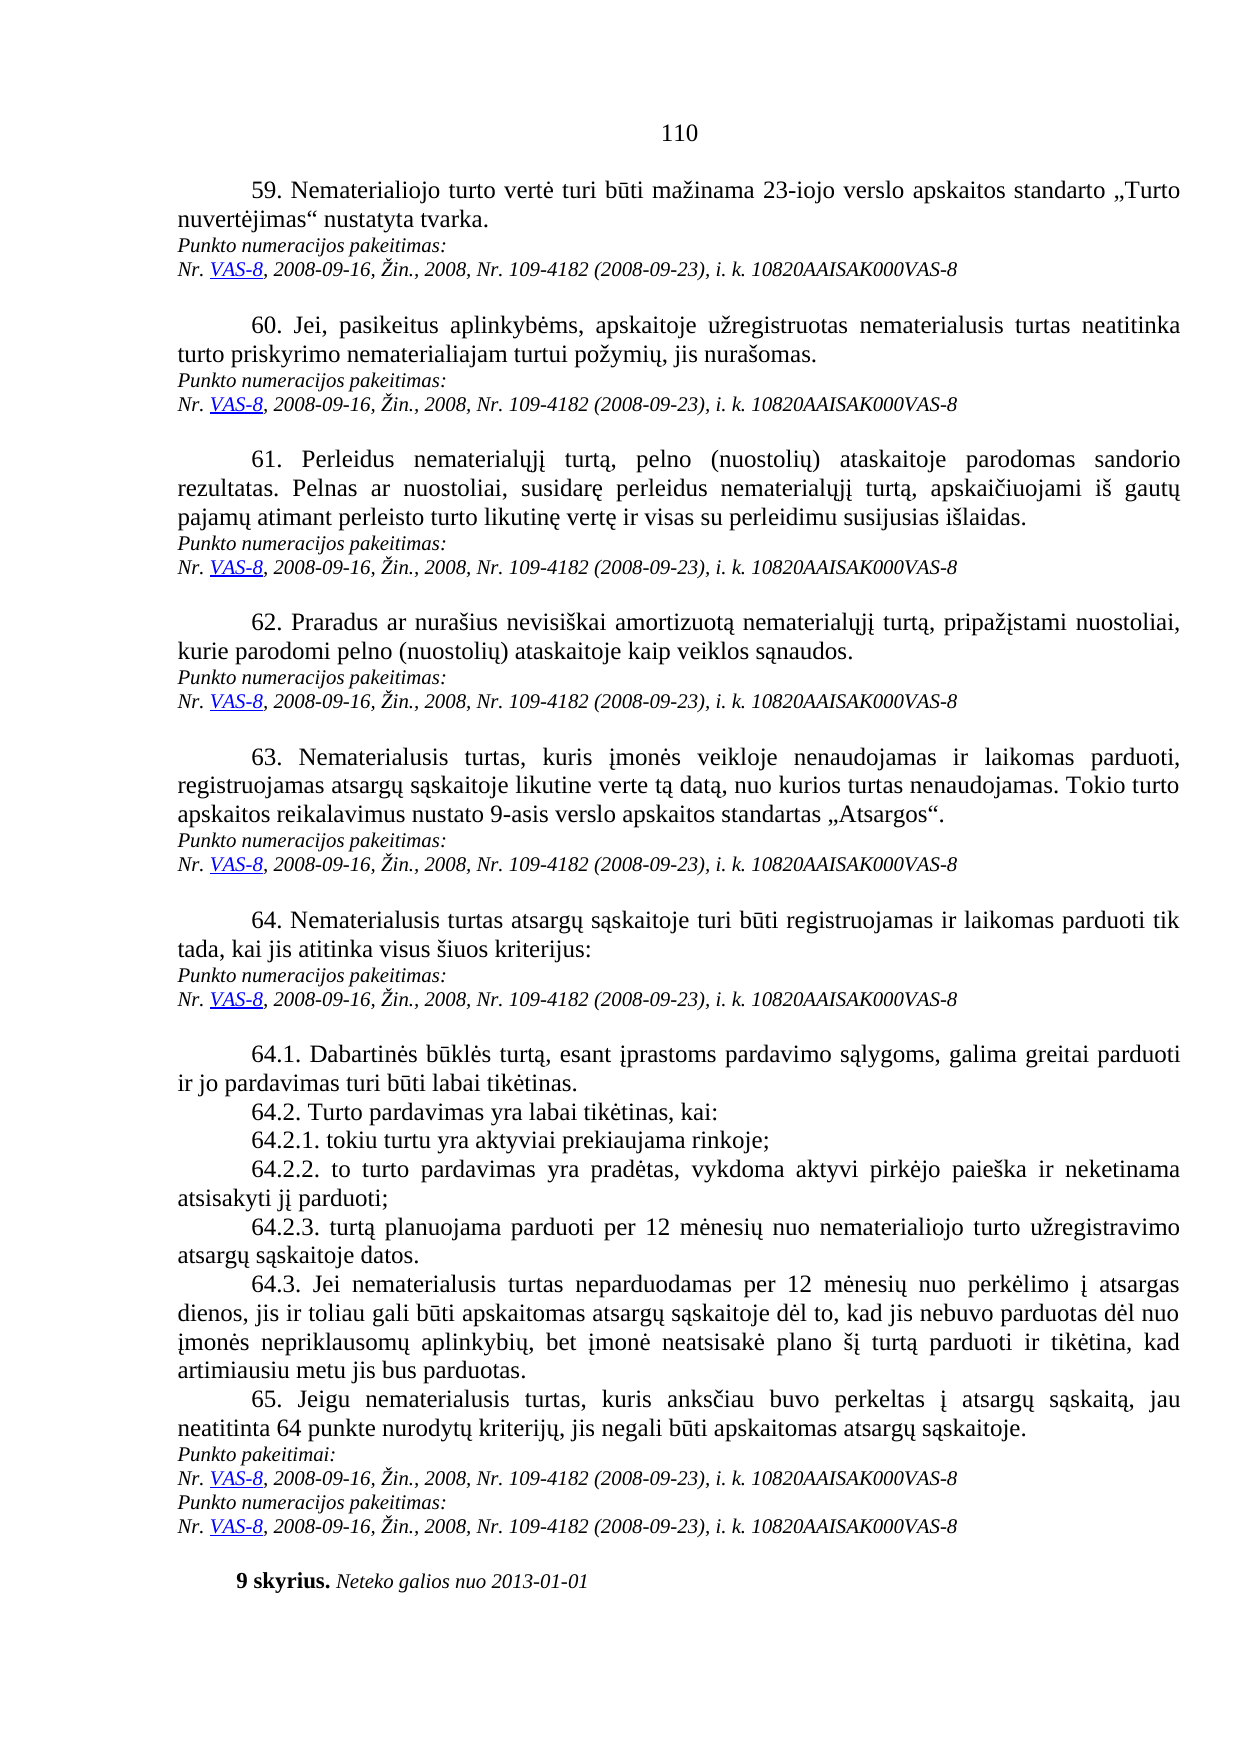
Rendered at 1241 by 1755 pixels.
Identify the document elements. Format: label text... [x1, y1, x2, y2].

text 64. Nematerialusis turtas atsargų sąskaitoje turi būti registruojamas ir laikomas parduoti tik tada, kai jis atitinka visus šiuos kriterijus: [177, 905, 1181, 962]
text Punkto numeracijos pakeitimas: [177, 828, 1181, 852]
text 61. Perleidus nematerialųjį turtą, pelno (nuostolių) ataskaitoje parodomas sandorio rezultatas. Pelnas ar nuostoliai, susidarę perleidus nematerialųjį turtą, apskaičiuojami iš gautų pajamų atimant perleisto turto likutinę vertę ir visas su perleidimu susijusias išlaidas. [177, 444, 1181, 531]
text Punkto numeracijos pakeitimas: [177, 962, 1181, 987]
text 65. Jeigu nematerialusis turtas, kuris anksčiau buvo perkeltas į atsargų sąskaitą, jau neatitinta 64 punkte nurodytų kriterijų, jis negali būti apskaitomas atsargų sąskaitoje. [177, 1384, 1181, 1442]
text Nr. VAS-8, 2008-09-16, Žin., 2008, Nr. 109-4182 (2008-09-23), i. k. 10820AAISAK000VAS-8 [177, 555, 1181, 579]
text Nr. VAS-8, 2008-09-16, Žin., 2008, Nr. 109-4182 (2008-09-23), i. k. 10820AAISAK000VAS-8 [177, 1514, 1181, 1538]
text 64.2.1. tokiu turtu yra aktyviai prekiaujama rinkoje; [177, 1126, 1181, 1154]
text Nr. VAS-8, 2008-09-16, Žin., 2008, Nr. 109-4182 (2008-09-23), i. k. 10820AAISAK000VAS-8 [177, 689, 1181, 713]
text 62. Praradus ar nurašius nevisiškai amortizuotą nematerialųjį turtą, pripažįstami nuostoliai, kurie parodomi pelno (nuostolių) ataskaitoje kaip veiklos sąnaudos. [177, 607, 1181, 665]
text Nr. VAS-8, 2008-09-16, Žin., 2008, Nr. 109-4182 (2008-09-23), i. k. 10820AAISAK000VAS-8 [177, 392, 1181, 416]
text 64.3. Jei nematerialusis turtas neparduodamas per 12 mėnesių nuo perkėlimo į atsargas dienos, jis ir toliau gali būti apskaitomas atsargų sąskaitoje dėl to, kad jis nebuvo parduotas dėl nuo įmonės nepriklausomų aplinkybių, bet įmonė neatsisakė plano šį turtą parduoti ir tikėtina, kad artimiausiu metu jis bus parduotas. [177, 1269, 1181, 1384]
text 59. Nematerialiojo turto vertė turi būti mažinama 23-iojo verslo apskaitos standarto „Turto nuvertėjimas“ nustatyta tvarka. [177, 176, 1181, 233]
text 64.2.3. turtą planuojama parduoti per 12 mėnesių nuo nematerialiojo turto užregistravimo atsargų sąskaitoje datos. [177, 1212, 1181, 1269]
text 64.2.2. to turto pardavimas yra pradėtas, vykdoma aktyvi pirkėjo paieška ir neketinama atsisakyti jį parduoti; [177, 1154, 1181, 1212]
text Punkto numeracijos pakeitimas: [177, 1490, 1181, 1514]
text Nr. VAS-8, 2008-09-16, Žin., 2008, Nr. 109-4182 (2008-09-23), i. k. 10820AAISAK000VAS-8 [177, 1466, 1181, 1490]
text Nr. VAS-8, 2008-09-16, Žin., 2008, Nr. 109-4182 (2008-09-23), i. k. 10820AAISAK000VAS-8 [177, 987, 1181, 1011]
text 9 skyrius. Neteko galios nuo 2013-01-01 [177, 1567, 1181, 1593]
text Nr. VAS-8, 2008-09-16, Žin., 2008, Nr. 109-4182 (2008-09-23), i. k. 10820AAISAK000VAS-8 [177, 852, 1181, 876]
text Punkto numeracijos pakeitimas: [177, 367, 1181, 392]
text Punkto numeracijos pakeitimas: [177, 233, 1181, 257]
text 64.2. Turto pardavimas yra labai tikėtinas, kai: [177, 1097, 1181, 1126]
text Punkto numeracijos pakeitimas: [177, 665, 1181, 689]
text Punkto numeracijos pakeitimas: [177, 531, 1181, 555]
text Nr. VAS-8, 2008-09-16, Žin., 2008, Nr. 109-4182 (2008-09-23), i. k. 10820AAISAK000VAS-8 [177, 257, 1181, 281]
text 60. Jei, pasikeitus aplinkybėms, apskaitoje užregistruotas nematerialusis turtas neatitinka turto priskyrimo nematerialiajam turtui požymių, jis nurašomas. [177, 310, 1181, 367]
text Punkto pakeitimai: [177, 1442, 1181, 1466]
text 64.1. Dabartinės būklės turtą, esant įprastoms pardavimo sąlygoms, galima greitai parduoti ir jo pardavimas turi būti labai tikėtinas. [177, 1039, 1181, 1097]
text 63. Nematerialusis turtas, kuris įmonės veikloje nenaudojamas ir laikomas parduoti, registruojamas atsargų sąskaitoje likutine verte tą datą, nuo kurios turtas nenaudojamas. Tokio turto apskaitos reikalavimus nustato 9-asis verslo apskaitos standartas „Atsargos“. [177, 742, 1181, 828]
